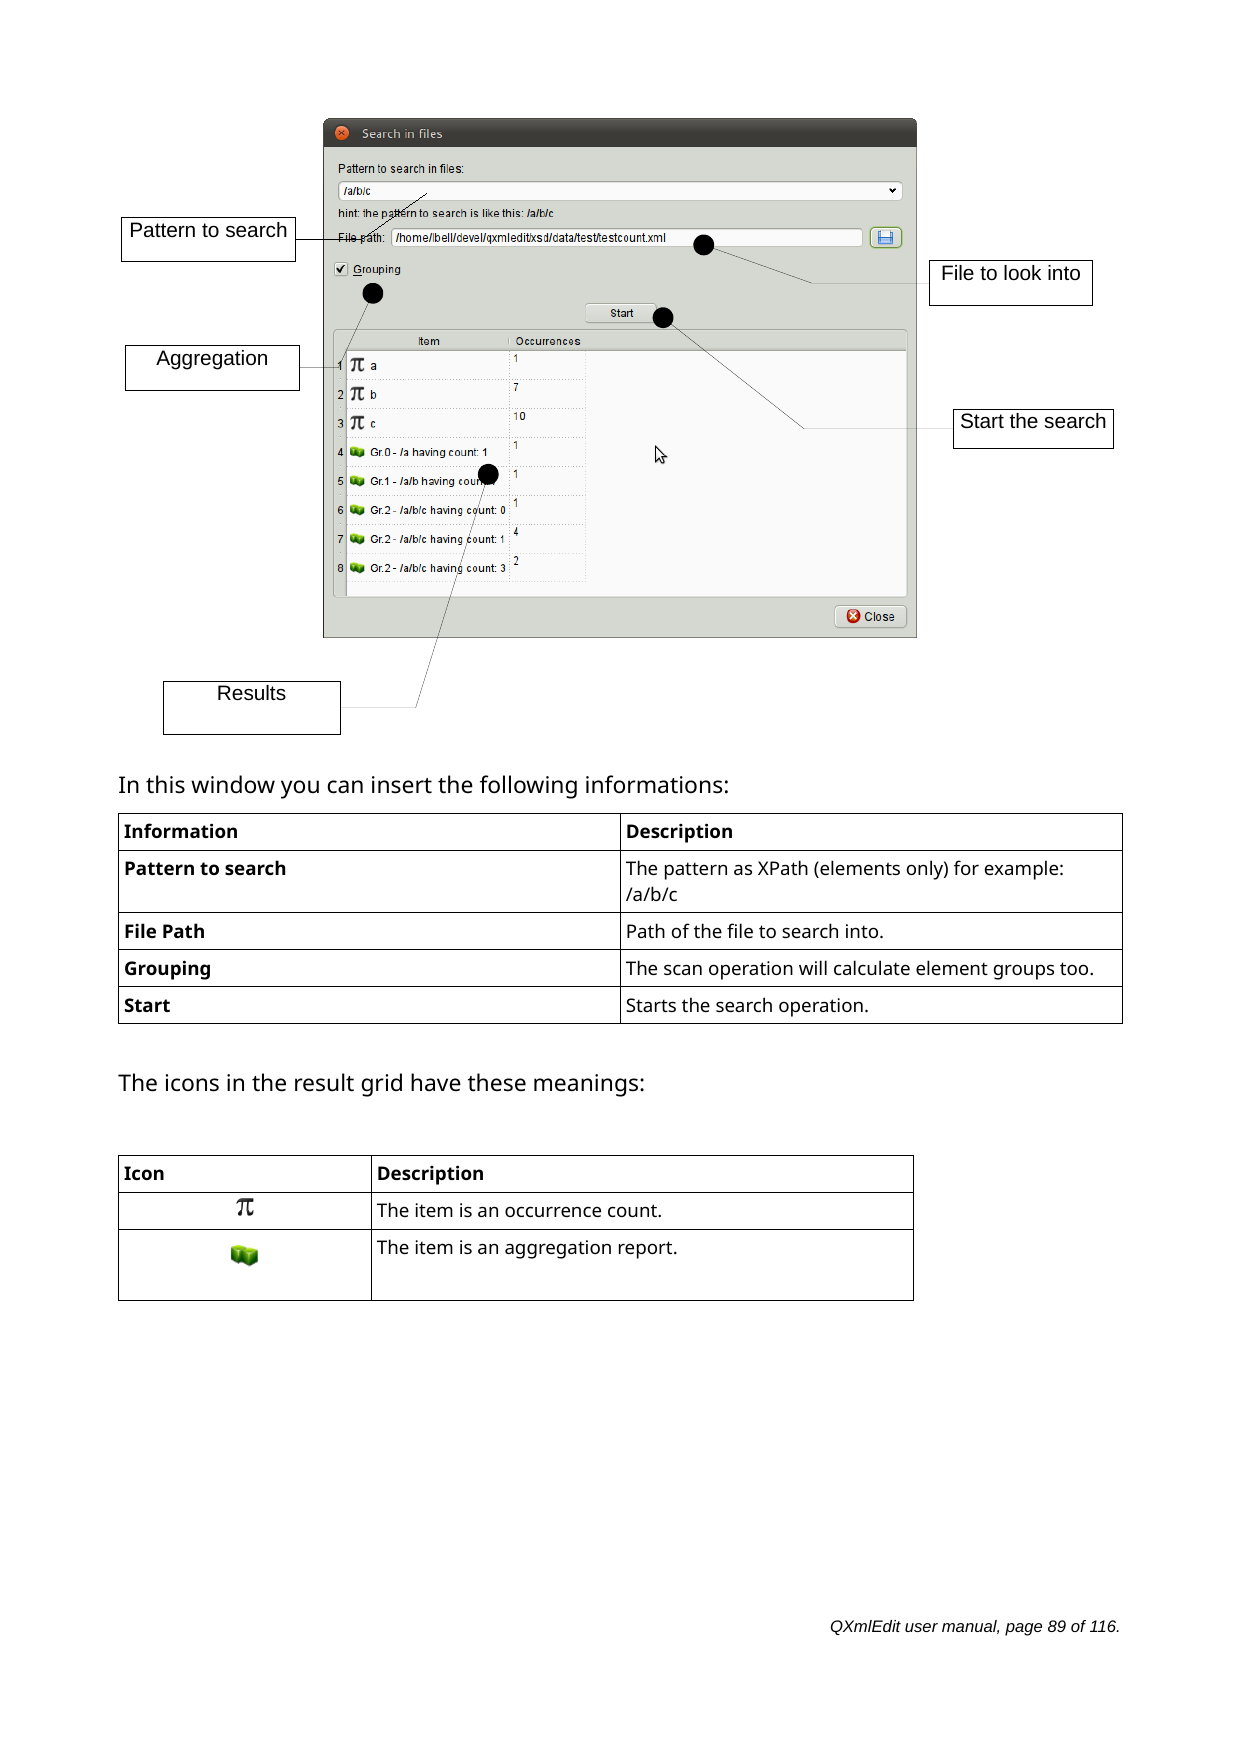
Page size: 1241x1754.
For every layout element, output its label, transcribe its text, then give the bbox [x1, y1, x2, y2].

picture [323, 118, 917, 638]
table_cell Path of the file to search into. [621, 913, 1122, 949]
picture [230, 1241, 259, 1269]
table_cell Starts the search operation. [621, 987, 1122, 1023]
picture [235, 1197, 254, 1216]
text The icons in the result grid have these meanings: [118, 1067, 1122, 1098]
table_header Information [119, 814, 620, 849]
table_cell Grouping [119, 950, 620, 986]
table_cell Start [119, 987, 620, 1023]
table_cell The item is an occurrence count. [372, 1193, 913, 1229]
table_header Icon [119, 1156, 371, 1192]
table_cell Pattern to search [119, 851, 620, 912]
table_cell [119, 1193, 371, 1229]
text In this window you can insert the following informations: [118, 769, 1122, 800]
table_cell The pattern as XPath (elements only) for example: /a/b/c [621, 851, 1122, 912]
table_header Description [372, 1156, 913, 1192]
table_cell The item is an aggregation report. [372, 1230, 913, 1300]
table_cell The scan operation will calculate element groups too. [621, 950, 1122, 986]
table_cell File Path [119, 913, 620, 949]
table_header Description [621, 814, 1122, 849]
table_cell [119, 1230, 371, 1300]
